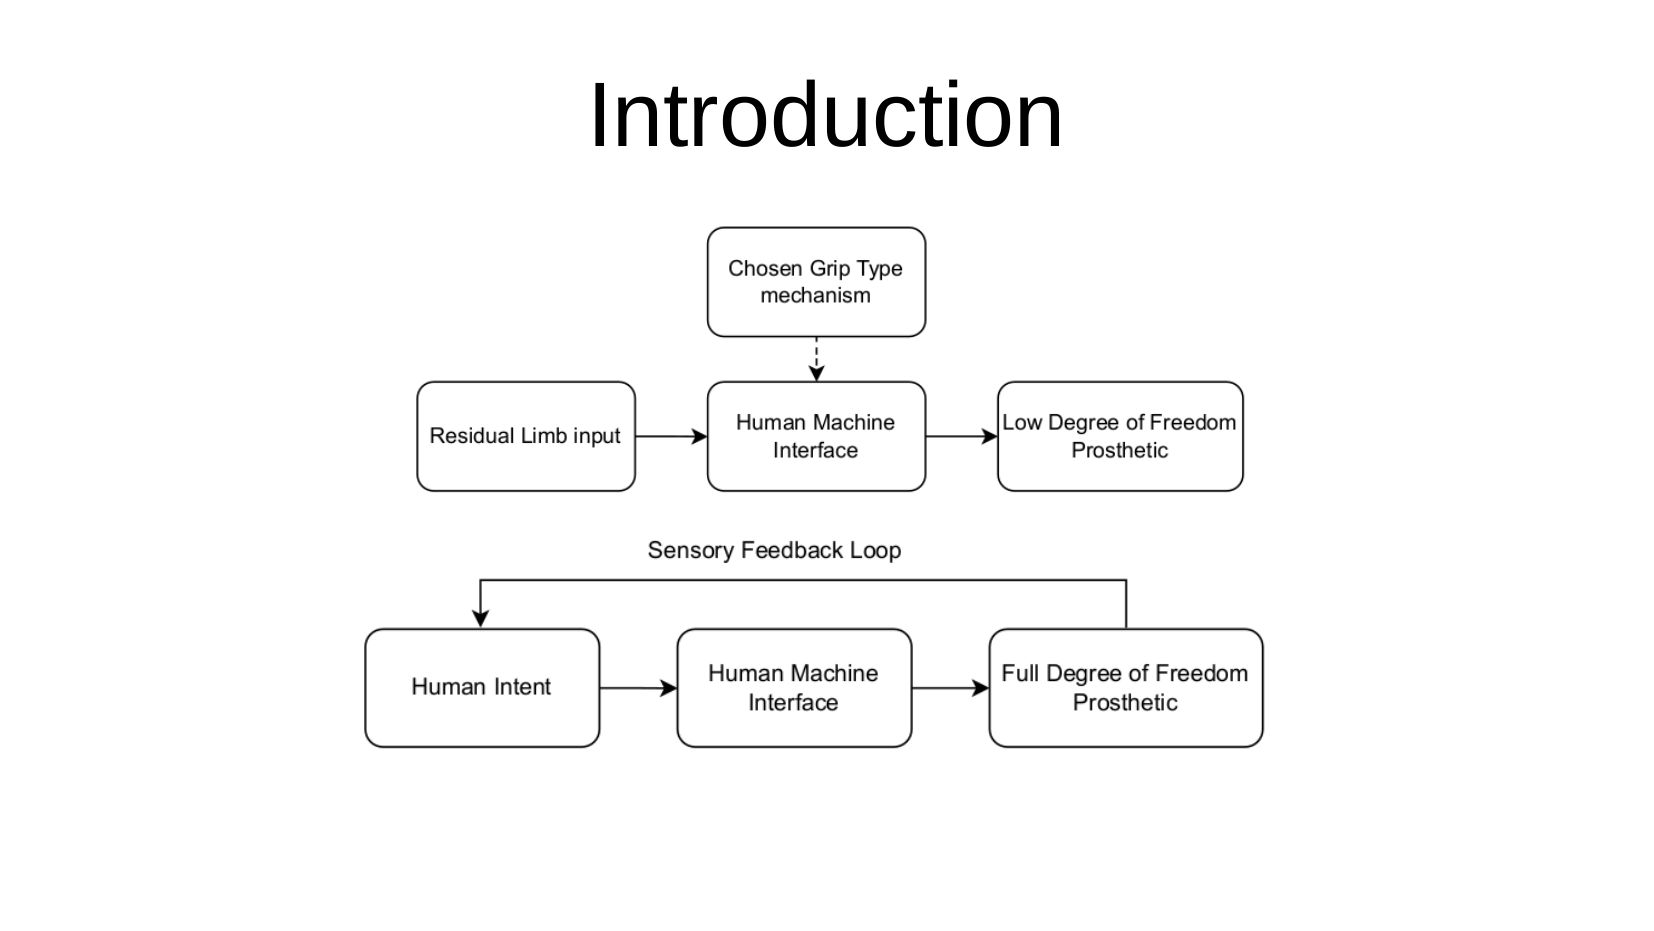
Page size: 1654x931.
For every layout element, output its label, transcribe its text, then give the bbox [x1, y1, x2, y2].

title Introduction [82, 37, 1571, 193]
picture [375, 201, 1261, 511]
picture [300, 524, 1291, 769]
